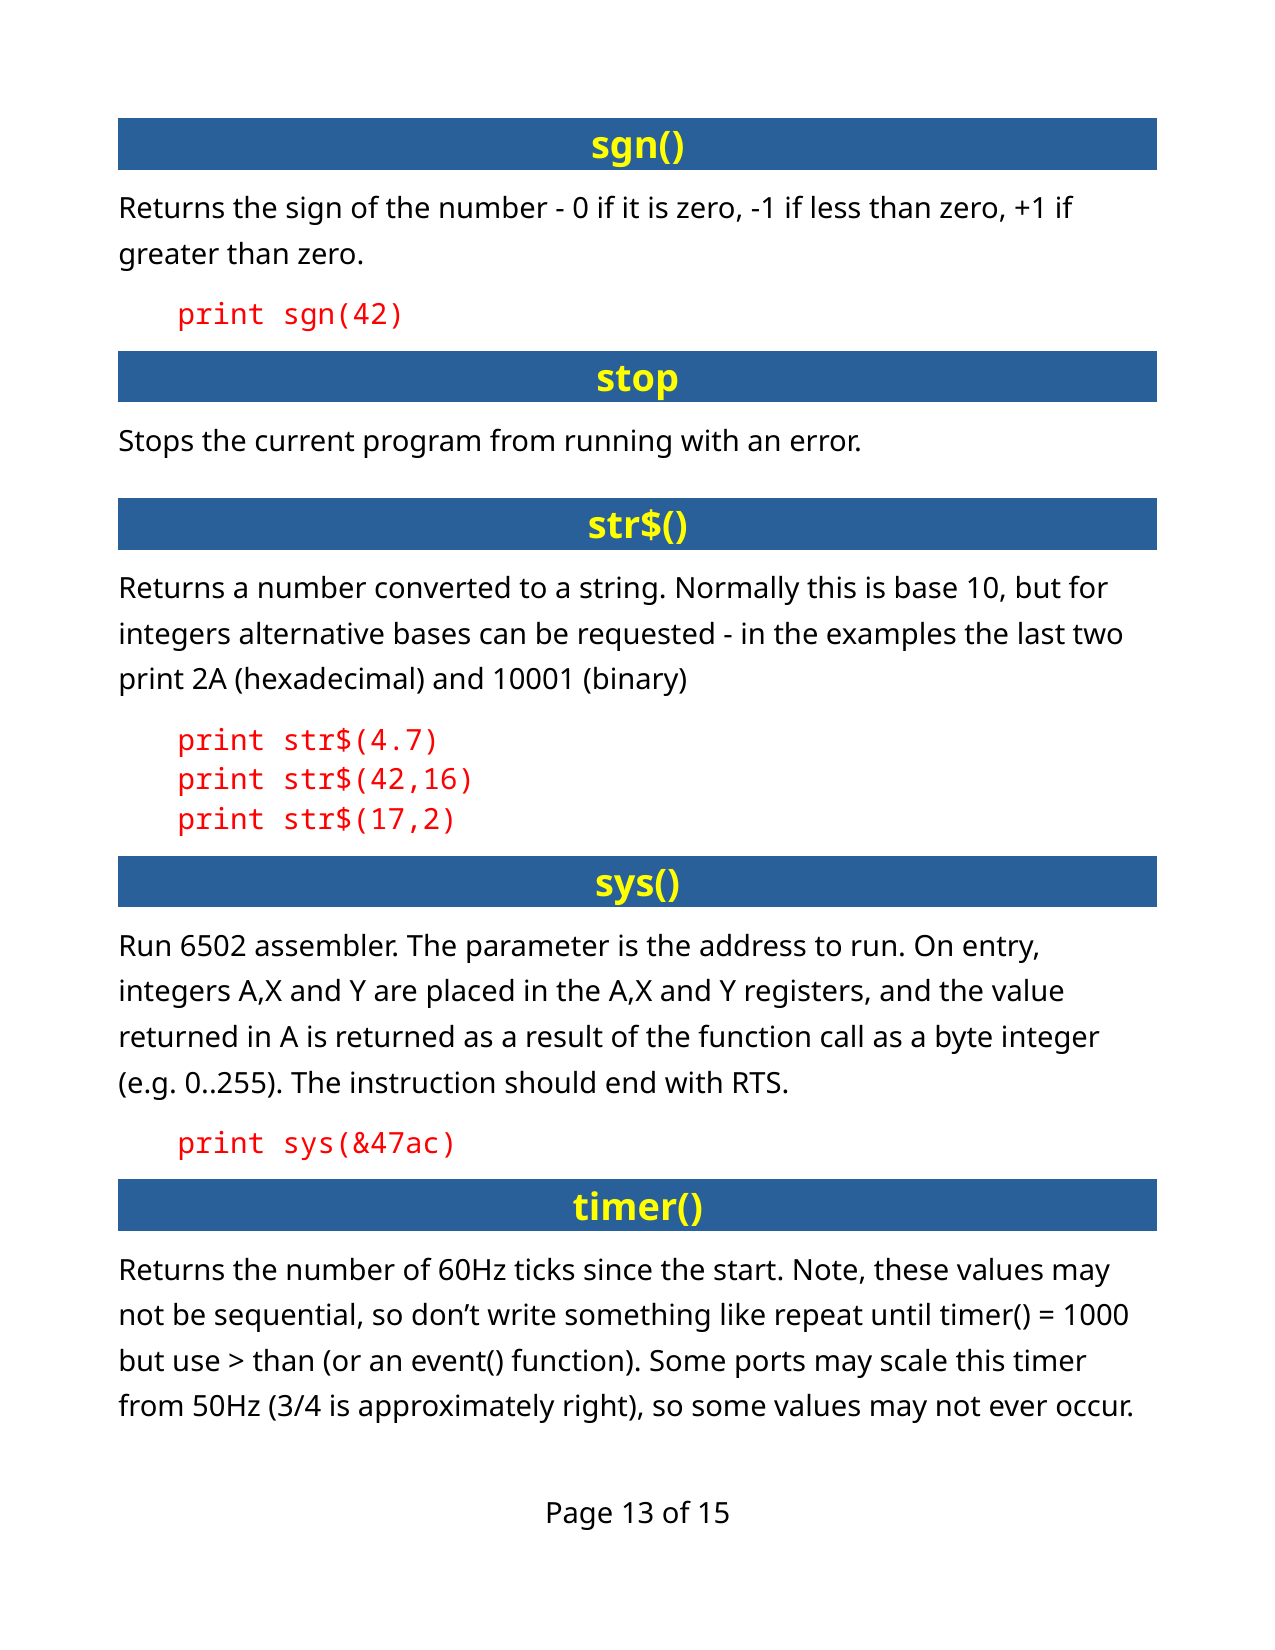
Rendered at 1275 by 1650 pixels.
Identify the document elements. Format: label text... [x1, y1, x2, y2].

text Run 6502 assembler. The parameter is the address to run. On entry, integers A,X and Y are placed in the A,X and Y registers, and the value returned in A is returned as a result of the function call as a byte integer (e.g. 0..255). The instruction should end with RTS. [118, 925, 1157, 1102]
subtitle str$() [118, 498, 1157, 550]
text Stops the current program from running with an error. [118, 420, 1157, 460]
subtitle stop [118, 351, 1157, 402]
text print str$(4.7) [177, 719, 1157, 758]
text print sys(&47AC) [177, 1122, 1157, 1162]
text print str$(42,16) [177, 758, 1157, 798]
text Returns the sign of the number - 0 if it is zero, -1 if less than zero, +1 if greater than zero. [118, 187, 1157, 273]
subtitle sys() [118, 856, 1157, 907]
text print str$(17,2) [177, 798, 1157, 838]
subtitle timer() [118, 1179, 1157, 1231]
text Returns the number of 60Hz ticks since the start. Note, these values may not be sequential, so don’t write something like repeat until timer() = 1000 but use > than (or an event() function). Some ports may scale this timer from 50Hz (3/4 is approximately right), so some values may not ever occur. [118, 1249, 1157, 1425]
text print sgn(42) [177, 293, 1157, 333]
subtitle sgn() [118, 118, 1157, 170]
text Returns a number converted to a string. Normally this is base 10, but for integers alternative bases can be requested - in the examples the last two print 2A (hexadecimal) and 10001 (binary) [118, 567, 1157, 698]
